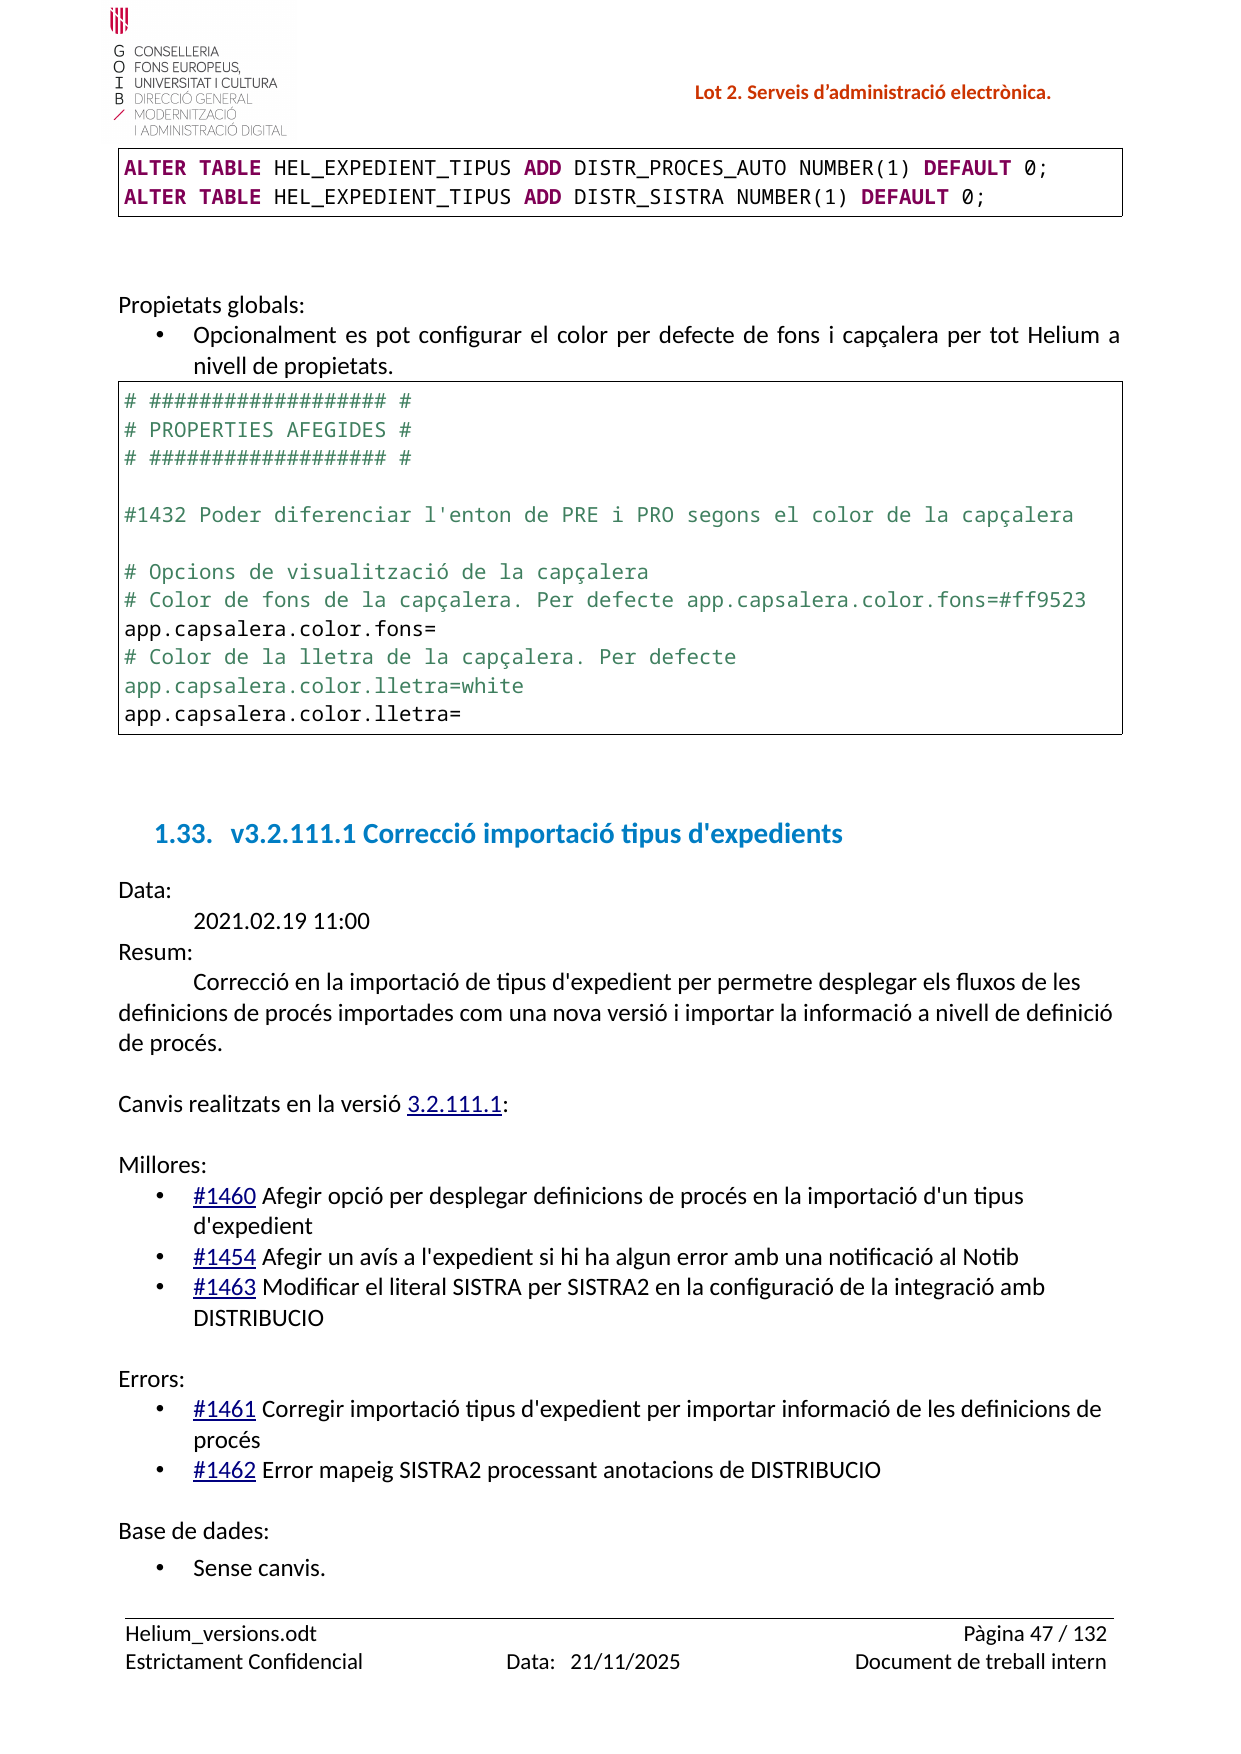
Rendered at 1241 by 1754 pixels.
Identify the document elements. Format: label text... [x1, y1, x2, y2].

list #1463 Modificar el literal SISTRA per SISTRA2 en la configuració de la integració amb DISTRIBUCIO [156, 1271, 1122, 1332]
list #1454 Afegir un avís a l'expedient si hi ha algun error amb una notificació al Notib [156, 1241, 1122, 1271]
subtitle v3.2.111.1 Correcció importació tipus d'expedients [153, 815, 1122, 851]
table_header ALTER TABLE HEL_EXPEDIENT_TIPUS ADD DISTR_PROCES_AUTO NUMBER(1) DEFAULT 0; ALTER TABLE HEL_EXPEDIENT_TIPUS ADD DISTR_SISTRA NUMBER(1) DEFAULT 0; [119, 149, 1122, 216]
text Correcció en la importació de tipus d'expedient per permetre desplegar els fluxos de les definicions de procés importades com una nova versió i importar la informació a nivell de definició de procés. [118, 966, 1122, 1058]
text Canvis realitzats en la versió 3.2.111.1: [118, 1088, 1122, 1119]
list Sense canvis. [156, 1552, 1122, 1582]
text Data: [118, 874, 1122, 905]
list Opcionalment es pot configurar el color per defecte de fons i capçalera per tot Helium a nivell de propietats. [156, 320, 1122, 381]
list #1462 Error mapeig SISTRA2 processant anotacions de DISTRIBUCIO [156, 1454, 1122, 1485]
text Millores: [118, 1149, 1122, 1180]
list #1460 Afegir opció per desplegar definicions de procés en la importació d'un tipus d'expedient [156, 1180, 1122, 1241]
picture [100, 0, 297, 144]
text Base de dades: [118, 1516, 1122, 1546]
text Resum: [118, 936, 1122, 966]
text Propietats globals: [118, 289, 1122, 320]
table_header # ################### # # PROPERTIES AFEGIDES # # ################### # #1432 Poder diferenciar l'enton de PRE i PRO segons el color de la capçalera # Opcions de visualització de la capçalera # Color de fons de la capçalera. Per defecte app.capsalera.color.fons=#ff9523 app.capsalera.color.fons= # Color de la lletra de la capçalera. Per defecte app.capsalera.color.lletra=white app.capsalera.color.lletra= [119, 382, 1122, 733]
list #1461 Corregir importació tipus d'expedient per importar informació de les definicions de procés [156, 1393, 1122, 1454]
text Errors: [118, 1363, 1122, 1393]
text 2021.02.19 11:00 [118, 905, 1122, 936]
